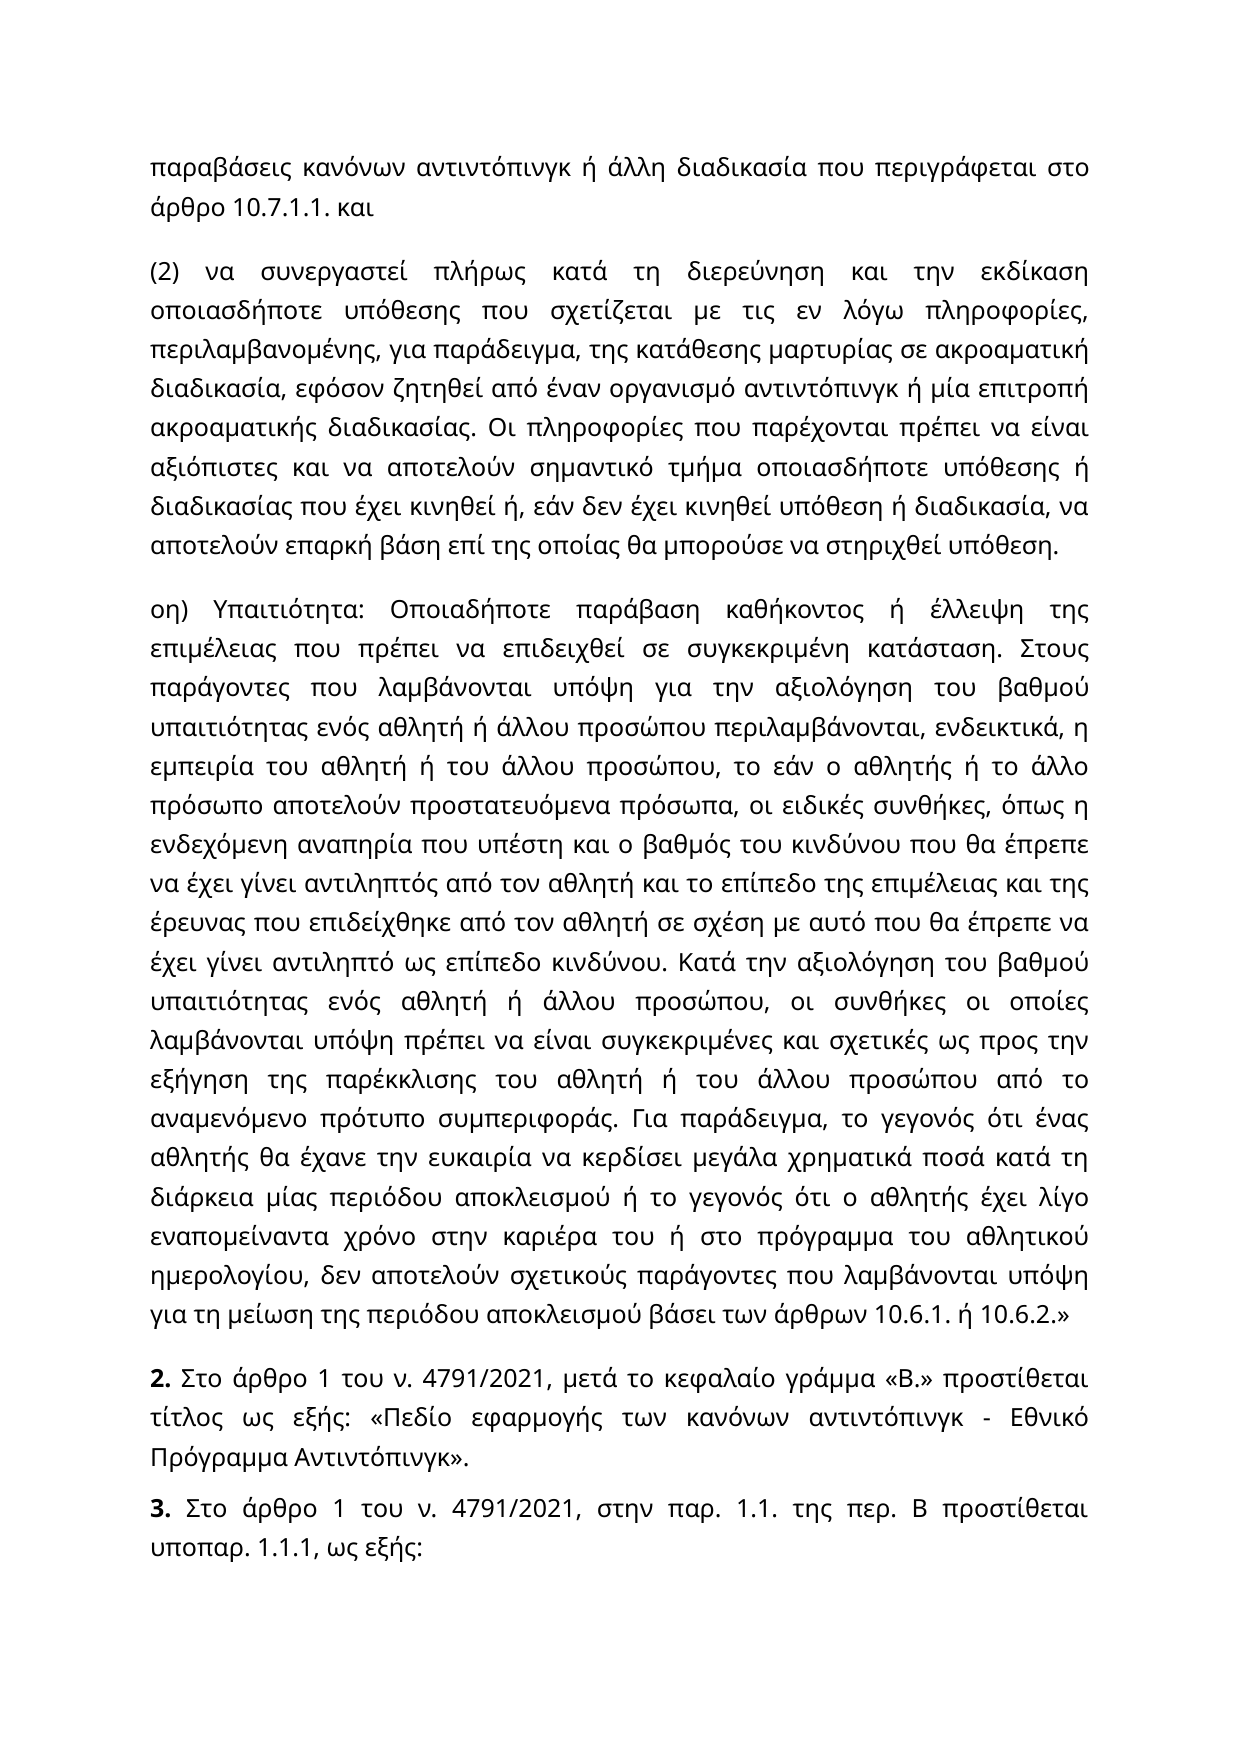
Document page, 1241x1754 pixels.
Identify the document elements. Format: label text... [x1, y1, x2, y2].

text 2. Στο άρθρο 1 του ν. 4791/2021, μετά το κεφαλαίο γράμμα «Β.» προστίθεται τίτλος ως εξής: «Πεδίο εφαρμογής των κανόνων αντιντόπινγκ - Εθνικό Πρόγραμμα Αντιντόπινγκ». [150, 1361, 1090, 1473]
text 3. Στο άρθρο 1 του ν. 4791/2021, στην παρ. 1.1. της περ. Β προστίθεται υποπαρ. 1.1.1, ως εξής: [150, 1491, 1090, 1564]
text παραβάσεις κανόνων αντιντόπινγκ ή άλλη διαδικασία που περιγράφεται στο άρθρο 10.7.1.1. και [150, 150, 1090, 223]
text οη) Υπαιτιότητα: Οποιαδήποτε παράβαση καθήκοντος ή έλλειψη της επιμέλειας που πρέπει να επιδειχθεί σε συγκεκριμένη κατάσταση. Στους παράγοντες που λαμβάνονται υπόψη για την αξιολόγηση του βαθμού υπαιτιότητας ενός αθλητή ή άλλου προσώπου περιλαμβάνονται, ενδεικτικά, η εμπειρία του αθλητή ή του άλλου προσώπου, το εάν ο αθλητής ή το άλλο πρόσωπο αποτελούν προστατευόμενα πρόσωπα, οι ειδικές συνθήκες, όπως η ενδεχόμενη αναπηρία που υπέστη και ο βαθμός του κινδύνου που θα έπρεπε να έχει γίνει αντιληπτός από τον αθλητή και το επίπεδο της επιμέλειας και της έρευνας που επιδείχθηκε από τον αθλητή σε σχέση με αυτό που θα έπρεπε να έχει γίνει αντιληπτό ως επίπεδο κινδύνου. Κατά την αξιολόγηση του βαθμού υπαιτιότητας ενός αθλητή ή άλλου προσώπου, οι συνθήκες οι οποίες λαμβάνονται υπόψη πρέπει να είναι συγκεκριμένες και σχετικές ως προς την εξήγηση της παρέκκλισης του αθλητή ή του άλλου προσώπου από το αναμενόμενο πρότυπο συμπεριφοράς. Για παράδειγμα, το γεγονός ότι ένας αθλητής θα έχανε την ευκαιρία να κερδίσει μεγάλα χρηματικά ποσά κατά τη διάρκεια μίας περιόδου αποκλεισμού ή το γεγονός ότι ο αθλητής έχει λίγο εναπομείναντα χρόνο στην καριέρα του ή στο πρόγραμμα του αθλητικού ημερολογίου, δεν αποτελούν σχετικούς παράγοντες που λαμβάνονται υπόψη για τη μείωση της περιόδου αποκλεισμού βάσει των άρθρων 10.6.1. ή 10.6.2.» [150, 592, 1090, 1331]
text (2) να συνεργαστεί πλήρως κατά τη διερεύνηση και την εκδίκαση οποιασδήποτε υπόθεσης που σχετίζεται με τις εν λόγω πληροφορίες, περιλαμβανομένης, για παράδειγμα, της κατάθεσης μαρτυρίας σε ακροαματική διαδικασία, εφόσον ζητηθεί από έναν οργανισμό αντιντόπινγκ ή μία επιτροπή ακροαματικής διαδικασίας. Οι πληροφορίες που παρέχονται πρέπει να είναι αξιόπιστες και να αποτελούν σημαντικό τμήμα οποιασδήποτε υπόθεσης ή διαδικασίας που έχει κινηθεί ή, εάν δεν έχει κινηθεί υπόθεση ή διαδικασία, να αποτελούν επαρκή βάση επί της οποίας θα μπορούσε να στηριχθεί υπόθεση. [150, 253, 1090, 562]
